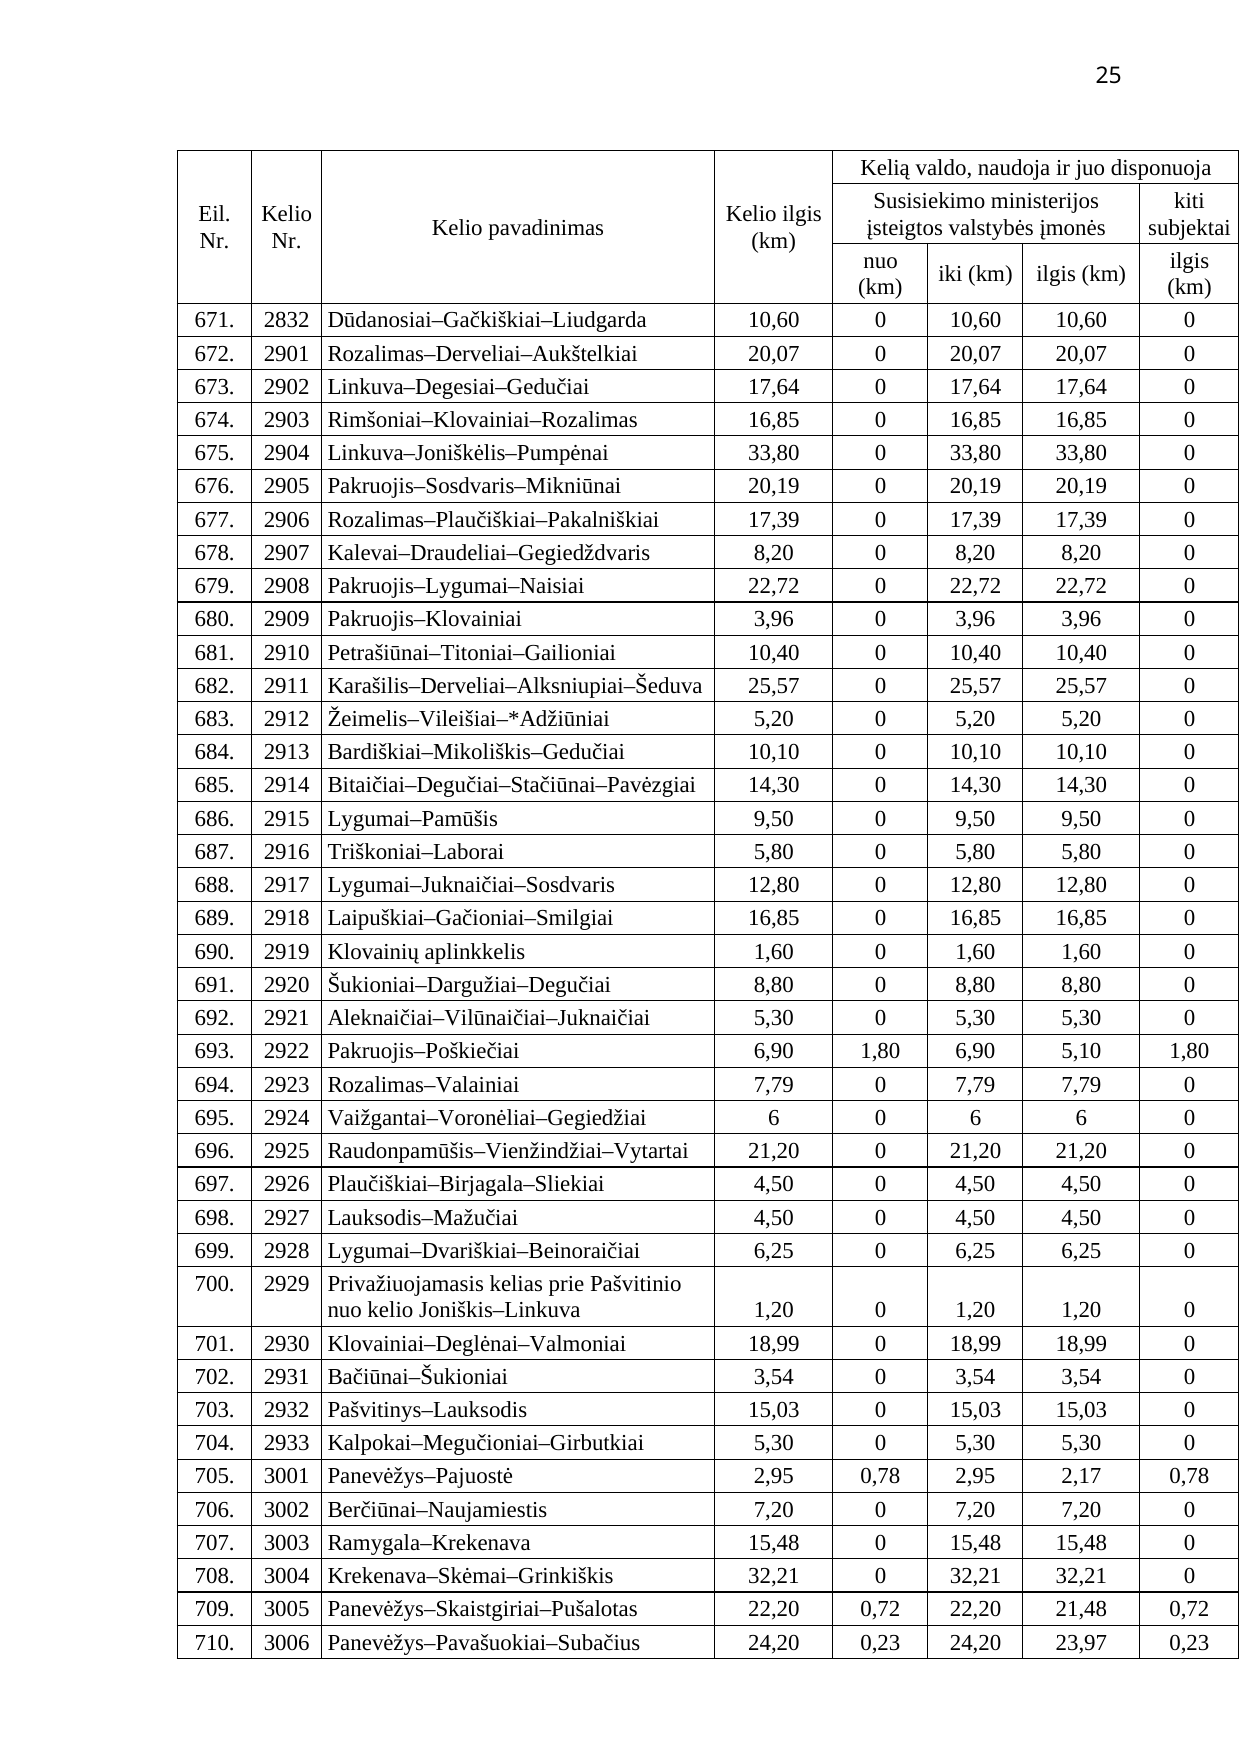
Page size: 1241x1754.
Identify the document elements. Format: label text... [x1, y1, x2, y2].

table_cell Karašilis–Derveliai–Alksniupiai–Šeduva [322, 669, 714, 701]
table_cell 0 [833, 835, 927, 867]
table_cell 2917 [252, 868, 321, 901]
table_cell 3006 [252, 1626, 321, 1658]
table_cell 0,23 [1140, 1626, 1238, 1658]
table_cell 674. [178, 403, 251, 435]
table_cell 700. [178, 1267, 251, 1326]
table_cell 699. [178, 1234, 251, 1266]
table_cell 4,50 [715, 1201, 832, 1233]
table_cell 2922 [252, 1035, 321, 1067]
table_cell 0 [833, 1426, 927, 1458]
table_cell Klovainių aplinkkelis [322, 935, 714, 967]
table_cell 17,64 [928, 370, 1022, 402]
table_cell 0 [833, 1168, 927, 1199]
table_cell 681. [178, 636, 251, 668]
table_cell Pakruojis–Sosdvaris–Mikniūnai [322, 470, 714, 502]
table_cell 0 [1140, 403, 1238, 435]
table_cell 0 [833, 1267, 927, 1326]
table_cell 24,20 [715, 1626, 832, 1658]
table_cell ilgis (km) [1140, 244, 1238, 302]
table_cell 7,79 [1023, 1068, 1139, 1100]
table_cell 10,40 [715, 636, 832, 668]
table_cell 8,80 [1023, 968, 1139, 1000]
table_cell 0 [1140, 1234, 1238, 1266]
table_cell 676. [178, 470, 251, 502]
table_cell 2915 [252, 802, 321, 834]
table_cell 23,97 [1023, 1626, 1139, 1658]
table_cell Panevėžys–Pavašuokiai–Subačius [322, 1626, 714, 1658]
table_cell Laipuškiai–Gačioniai–Smilgiai [322, 902, 714, 934]
table_cell 0 [1140, 1327, 1238, 1359]
table_cell 8,80 [928, 968, 1022, 1000]
table_cell 2901 [252, 337, 321, 369]
table_cell 1,60 [1023, 935, 1139, 967]
table_cell Rozalimas–Plaučiškiai–Pakalniškiai [322, 503, 714, 535]
table_cell 0 [1140, 802, 1238, 834]
table_cell 15,48 [1023, 1526, 1139, 1558]
table_cell 2905 [252, 470, 321, 502]
table_cell 6,90 [715, 1035, 832, 1067]
table_cell 17,64 [1023, 370, 1139, 402]
table_cell Kalpokai–Megučioniai–Girbutkiai [322, 1426, 714, 1458]
table_cell 0 [833, 603, 927, 635]
table_cell 12,80 [1023, 868, 1139, 901]
table_cell 22,20 [715, 1593, 832, 1625]
table_cell Berčiūnai–Naujamiestis [322, 1493, 714, 1525]
table_cell 2932 [252, 1393, 321, 1425]
table_cell 22,72 [1023, 569, 1139, 601]
table_cell 694. [178, 1068, 251, 1100]
table_cell 16,85 [715, 902, 832, 934]
table_cell 671. [178, 304, 251, 336]
table_cell kiti subjektai [1140, 184, 1238, 243]
table_cell 6 [715, 1101, 832, 1133]
table_cell 17,64 [715, 370, 832, 402]
table_cell 680. [178, 603, 251, 635]
table_cell Panevėžys–Pajuostė [322, 1460, 714, 1492]
table_cell 692. [178, 1001, 251, 1033]
table_cell 16,85 [1023, 403, 1139, 435]
table_cell 0 [833, 503, 927, 535]
table_header Kelio ilgis (km) [715, 151, 832, 302]
table_cell 3,54 [1023, 1360, 1139, 1392]
table_cell 3005 [252, 1593, 321, 1625]
table_cell 0 [1140, 470, 1238, 502]
table_cell 0 [833, 1134, 927, 1166]
table_cell Bardiškiai–Mikoliškis–Gedučiai [322, 735, 714, 768]
table_cell 20,19 [1023, 470, 1139, 502]
table_cell 0 [1140, 702, 1238, 734]
table_cell 8,80 [715, 968, 832, 1000]
table_cell 0,78 [833, 1460, 927, 1492]
table_cell 696. [178, 1134, 251, 1166]
table_cell ilgis (km) [1023, 244, 1139, 302]
table_cell 710. [178, 1626, 251, 1658]
table_cell 5,30 [1023, 1001, 1139, 1033]
table_cell 15,03 [928, 1393, 1022, 1425]
table_cell 18,99 [715, 1327, 832, 1359]
table_cell 2914 [252, 769, 321, 801]
table_cell 10,10 [1023, 735, 1139, 768]
table_cell 7,20 [1023, 1493, 1139, 1525]
table_cell 33,80 [928, 436, 1022, 468]
table_cell 2928 [252, 1234, 321, 1266]
table_cell 0,72 [833, 1593, 927, 1625]
table_cell 5,20 [715, 702, 832, 734]
table_cell 2906 [252, 503, 321, 535]
table_cell 2,95 [715, 1460, 832, 1492]
table_cell 2,95 [928, 1460, 1022, 1492]
table_cell 683. [178, 702, 251, 734]
table_cell 691. [178, 968, 251, 1000]
table_cell 7,20 [715, 1493, 832, 1525]
table_cell 0 [1140, 1360, 1238, 1392]
table_cell 7,20 [928, 1493, 1022, 1525]
table_cell 0 [833, 403, 927, 435]
table_cell 0 [1140, 503, 1238, 535]
table_cell 2923 [252, 1068, 321, 1100]
table_cell 8,20 [928, 536, 1022, 568]
table_cell 16,85 [1023, 902, 1139, 934]
table_cell Dūdanosiai–Gačkiškiai–Liudgarda [322, 304, 714, 336]
table_cell 20,19 [928, 470, 1022, 502]
table_cell 0 [1140, 304, 1238, 336]
table_cell Pakruojis–Klovainiai [322, 603, 714, 635]
table_cell Plaučiškiai–Birjagala–Sliekiai [322, 1168, 714, 1199]
table_cell 22,72 [715, 569, 832, 601]
table_cell 0 [1140, 868, 1238, 901]
table_cell 8,20 [715, 536, 832, 568]
table_cell 0 [1140, 1426, 1238, 1458]
table_cell 2832 [252, 304, 321, 336]
table_cell Klovainiai–Deglėnai–Valmoniai [322, 1327, 714, 1359]
table_cell 0 [833, 1201, 927, 1233]
table_cell 16,85 [928, 902, 1022, 934]
table_cell 1,20 [1023, 1267, 1139, 1326]
table_header Eil. Nr. [178, 151, 251, 302]
table_cell 0,78 [1140, 1460, 1238, 1492]
table_cell 21,20 [1023, 1134, 1139, 1166]
table_cell 14,30 [1023, 769, 1139, 801]
table_cell 10,40 [928, 636, 1022, 668]
table_cell Lauksodis–Mažučiai [322, 1201, 714, 1233]
table_cell 703. [178, 1393, 251, 1425]
table_cell 2924 [252, 1101, 321, 1133]
table_cell 20,07 [928, 337, 1022, 369]
table_cell 5,30 [715, 1001, 832, 1033]
table_cell 3002 [252, 1493, 321, 1525]
table_cell Pakruojis–Lygumai–Naisiai [322, 569, 714, 601]
table_cell 2909 [252, 603, 321, 635]
table_cell 0 [1140, 1201, 1238, 1233]
table_cell 0 [1140, 1393, 1238, 1425]
table_cell 686. [178, 802, 251, 834]
table_cell 9,50 [1023, 802, 1139, 834]
table_cell 6,25 [715, 1234, 832, 1266]
table_cell 0 [833, 1234, 927, 1266]
table_cell 0 [833, 636, 927, 668]
table_cell 6,25 [928, 1234, 1022, 1266]
table_cell 697. [178, 1168, 251, 1199]
table_cell 5,30 [715, 1426, 832, 1458]
table_cell 672. [178, 337, 251, 369]
table_cell 0 [1140, 337, 1238, 369]
table_cell 5,30 [1023, 1426, 1139, 1458]
table_cell 24,20 [928, 1626, 1022, 1658]
table_cell Rozalimas–Derveliai–Aukštelkiai [322, 337, 714, 369]
table_cell 687. [178, 835, 251, 867]
table_cell 2933 [252, 1426, 321, 1458]
table_cell 2919 [252, 935, 321, 967]
table_cell iki (km) [928, 244, 1022, 302]
table_cell Raudonpamūšis–Vienžindžiai–Vytartai [322, 1134, 714, 1166]
table_cell 2931 [252, 1360, 321, 1392]
table_cell 702. [178, 1360, 251, 1392]
table_cell 0 [1140, 735, 1238, 768]
table_cell 15,03 [715, 1393, 832, 1425]
table_cell 675. [178, 436, 251, 468]
table_cell 0 [833, 868, 927, 901]
table_cell 0 [1140, 1101, 1238, 1133]
table_cell Šukioniai–Dargužiai–Degučiai [322, 968, 714, 1000]
table_cell 5,80 [1023, 835, 1139, 867]
table_cell 7,79 [715, 1068, 832, 1100]
table_cell 21,48 [1023, 1593, 1139, 1625]
table_cell 0 [1140, 569, 1238, 601]
table_cell 0 [833, 1493, 927, 1525]
table_cell 3,96 [928, 603, 1022, 635]
table_cell 708. [178, 1559, 251, 1591]
table_header Kelio pavadinimas [322, 151, 714, 302]
table_cell 693. [178, 1035, 251, 1067]
table_cell Panevėžys–Skaistgiriai–Pušalotas [322, 1593, 714, 1625]
table_cell 2904 [252, 436, 321, 468]
table_cell 5,30 [928, 1001, 1022, 1033]
table_cell 689. [178, 902, 251, 934]
table_cell 0 [833, 337, 927, 369]
table_cell 25,57 [715, 669, 832, 701]
table_cell 0 [833, 536, 927, 568]
table_cell 1,80 [1140, 1035, 1238, 1067]
table_cell 17,39 [928, 503, 1022, 535]
table_cell Susisiekimo ministerijos įsteigtos valstybės įmonės [833, 184, 1139, 243]
table_cell 33,80 [1023, 436, 1139, 468]
table_cell 2925 [252, 1134, 321, 1166]
table_cell 0 [1140, 835, 1238, 867]
table_cell Ramygala–Krekenava [322, 1526, 714, 1558]
table_cell 0 [1140, 1001, 1238, 1033]
table_cell 0 [833, 436, 927, 468]
table_cell Krekenava–Skėmai–Grinkiškis [322, 1559, 714, 1591]
table_cell 0 [833, 702, 927, 734]
table_cell 0 [833, 1001, 927, 1033]
table_cell 4,50 [715, 1168, 832, 1199]
table_cell 0,23 [833, 1626, 927, 1658]
table_cell 2916 [252, 835, 321, 867]
table_cell 0 [1140, 1559, 1238, 1591]
table_cell Lygumai–Pamūšis [322, 802, 714, 834]
table_cell 690. [178, 935, 251, 967]
table_cell 0 [833, 569, 927, 601]
table_cell 1,80 [833, 1035, 927, 1067]
table_cell 0 [833, 304, 927, 336]
table_cell 15,48 [715, 1526, 832, 1558]
table_cell 4,50 [928, 1201, 1022, 1233]
table_cell 3003 [252, 1526, 321, 1558]
table_cell 6,25 [1023, 1234, 1139, 1266]
table_cell 8,20 [1023, 536, 1139, 568]
table_cell 0,72 [1140, 1593, 1238, 1625]
table_cell 0 [1140, 1068, 1238, 1100]
table_cell 0 [1140, 603, 1238, 635]
table_cell 16,85 [928, 403, 1022, 435]
table_cell 2903 [252, 403, 321, 435]
table_cell nuo (km) [833, 244, 927, 302]
table_cell 32,21 [715, 1559, 832, 1591]
table_cell Bačiūnai–Šukioniai [322, 1360, 714, 1392]
table_cell 2918 [252, 902, 321, 934]
table_cell Lygumai–Juknaičiai–Sosdvaris [322, 868, 714, 901]
table_cell Pakruojis–Poškiečiai [322, 1035, 714, 1067]
table_cell 10,60 [715, 304, 832, 336]
table_cell 17,39 [715, 503, 832, 535]
table_cell 673. [178, 370, 251, 402]
table_cell 7,79 [928, 1068, 1022, 1100]
table_cell 688. [178, 868, 251, 901]
table_cell 5,20 [1023, 702, 1139, 734]
table_cell 677. [178, 503, 251, 535]
table_cell 0 [833, 769, 927, 801]
table_cell 33,80 [715, 436, 832, 468]
table_cell 0 [1140, 669, 1238, 701]
table_header Kelią valdo, naudoja ir juo disponuoja [833, 151, 1238, 183]
table_cell Linkuva–Joniškėlis–Pumpėnai [322, 436, 714, 468]
table_cell 22,72 [928, 569, 1022, 601]
table_cell 5,30 [928, 1426, 1022, 1458]
table_cell 5,20 [928, 702, 1022, 734]
table_cell 25,57 [928, 669, 1022, 701]
table_cell 10,10 [715, 735, 832, 768]
table_cell 2930 [252, 1327, 321, 1359]
table_cell 685. [178, 769, 251, 801]
table_cell 22,20 [928, 1593, 1022, 1625]
table_cell 17,39 [1023, 503, 1139, 535]
table_cell 0 [1140, 1168, 1238, 1199]
table_cell 10,60 [928, 304, 1022, 336]
table_cell 0 [833, 470, 927, 502]
table_cell 0 [1140, 1134, 1238, 1166]
table_cell 2921 [252, 1001, 321, 1033]
table_cell 0 [833, 902, 927, 934]
table_cell 9,50 [928, 802, 1022, 834]
table_cell 20,07 [1023, 337, 1139, 369]
table_cell 0 [833, 968, 927, 1000]
table_cell 0 [833, 1393, 927, 1425]
table_cell 14,30 [715, 769, 832, 801]
table_cell 707. [178, 1526, 251, 1558]
table_cell 2920 [252, 968, 321, 1000]
table_cell 0 [1140, 436, 1238, 468]
table_cell 0 [833, 370, 927, 402]
table_cell 2907 [252, 536, 321, 568]
table_cell 0 [1140, 1267, 1238, 1326]
table_cell 678. [178, 536, 251, 568]
table_cell 4,50 [1023, 1201, 1139, 1233]
table_cell 3,54 [715, 1360, 832, 1392]
table_cell 3001 [252, 1460, 321, 1492]
table_cell 684. [178, 735, 251, 768]
table_cell 12,80 [928, 868, 1022, 901]
table_cell 2926 [252, 1168, 321, 1199]
table_cell 12,80 [715, 868, 832, 901]
table_cell 0 [833, 1327, 927, 1359]
table_cell 16,85 [715, 403, 832, 435]
table_cell 18,99 [928, 1327, 1022, 1359]
table_cell 0 [833, 669, 927, 701]
table_cell 21,20 [715, 1134, 832, 1166]
table_cell 2,17 [1023, 1460, 1139, 1492]
table_cell 2912 [252, 702, 321, 734]
table_cell 10,40 [1023, 636, 1139, 668]
table_cell 2911 [252, 669, 321, 701]
table_cell 5,10 [1023, 1035, 1139, 1067]
table_cell 25,57 [1023, 669, 1139, 701]
table_cell 5,80 [928, 835, 1022, 867]
table_cell 682. [178, 669, 251, 701]
table_cell 2910 [252, 636, 321, 668]
table_cell 6 [928, 1101, 1022, 1133]
table_cell 15,03 [1023, 1393, 1139, 1425]
table_cell 10,60 [1023, 304, 1139, 336]
table_cell Kalevai–Draudeliai–Gegiedždvaris [322, 536, 714, 568]
table_cell 14,30 [928, 769, 1022, 801]
table_cell 1,60 [715, 935, 832, 967]
table_cell Žeimelis–Vileišiai–*Adžiūniai [322, 702, 714, 734]
table_cell 2913 [252, 735, 321, 768]
table_cell 32,21 [928, 1559, 1022, 1591]
table_cell 701. [178, 1327, 251, 1359]
table_cell Vaižgantai–Voronėliai–Gegiedžiai [322, 1101, 714, 1133]
table_cell 3004 [252, 1559, 321, 1591]
table_cell 32,21 [1023, 1559, 1139, 1591]
table_cell 698. [178, 1201, 251, 1233]
table_cell 0 [833, 735, 927, 768]
table_cell 20,19 [715, 470, 832, 502]
table_cell 0 [1140, 968, 1238, 1000]
table_cell Rimšoniai–Klovainiai–Rozalimas [322, 403, 714, 435]
table_cell 9,50 [715, 802, 832, 834]
table_cell 5,80 [715, 835, 832, 867]
table_cell 2902 [252, 370, 321, 402]
table_cell 0 [1140, 370, 1238, 402]
table_cell 0 [1140, 536, 1238, 568]
table_cell 0 [833, 1360, 927, 1392]
table_cell 4,50 [1023, 1168, 1139, 1199]
table_cell 1,20 [928, 1267, 1022, 1326]
table_cell 709. [178, 1593, 251, 1625]
table_cell 706. [178, 1493, 251, 1525]
table_cell Rozalimas–Valainiai [322, 1068, 714, 1100]
table_cell 0 [1140, 636, 1238, 668]
table_cell 21,20 [928, 1134, 1022, 1166]
table_cell 6,90 [928, 1035, 1022, 1067]
table_cell Pašvitinys–Lauksodis [322, 1393, 714, 1425]
table_cell Aleknaičiai–Vilūnaičiai–Juknaičiai [322, 1001, 714, 1033]
table_cell 679. [178, 569, 251, 601]
table_header Kelio Nr. [252, 151, 321, 302]
table_cell 0 [833, 935, 927, 967]
table_cell 0 [1140, 1526, 1238, 1558]
table_cell Petrašiūnai–Titoniai–Gailioniai [322, 636, 714, 668]
table_cell Bitaičiai–Degučiai–Stačiūnai–Pavėzgiai [322, 769, 714, 801]
table_cell 10,10 [928, 735, 1022, 768]
table_cell 0 [1140, 935, 1238, 967]
table_cell 2908 [252, 569, 321, 601]
table_cell 0 [1140, 902, 1238, 934]
table_cell 0 [833, 1101, 927, 1133]
table_cell 3,96 [1023, 603, 1139, 635]
table_cell 704. [178, 1426, 251, 1458]
table_cell 3,54 [928, 1360, 1022, 1392]
table_cell 0 [833, 802, 927, 834]
table_cell 0 [833, 1526, 927, 1558]
table_cell 20,07 [715, 337, 832, 369]
table_cell 1,60 [928, 935, 1022, 967]
table_cell 1,20 [715, 1267, 832, 1326]
table_cell 695. [178, 1101, 251, 1133]
table_cell 2927 [252, 1201, 321, 1233]
table_cell 0 [833, 1068, 927, 1100]
table_cell 15,48 [928, 1526, 1022, 1558]
table_cell Linkuva–Degesiai–Gedučiai [322, 370, 714, 402]
table_cell 705. [178, 1460, 251, 1492]
table_cell Privažiuojamasis kelias prie Pašvitinio nuo kelio Joniškis–Linkuva [322, 1267, 714, 1326]
table_cell 0 [1140, 769, 1238, 801]
table_cell Lygumai–Dvariškiai–Beinoraičiai [322, 1234, 714, 1266]
table_cell 2929 [252, 1267, 321, 1326]
table_cell Triškoniai–Laborai [322, 835, 714, 867]
table_cell 4,50 [928, 1168, 1022, 1199]
table_cell 0 [833, 1559, 927, 1591]
table_cell 3,96 [715, 603, 832, 635]
table_cell 0 [1140, 1493, 1238, 1525]
table_cell 6 [1023, 1101, 1139, 1133]
table_cell 18,99 [1023, 1327, 1139, 1359]
